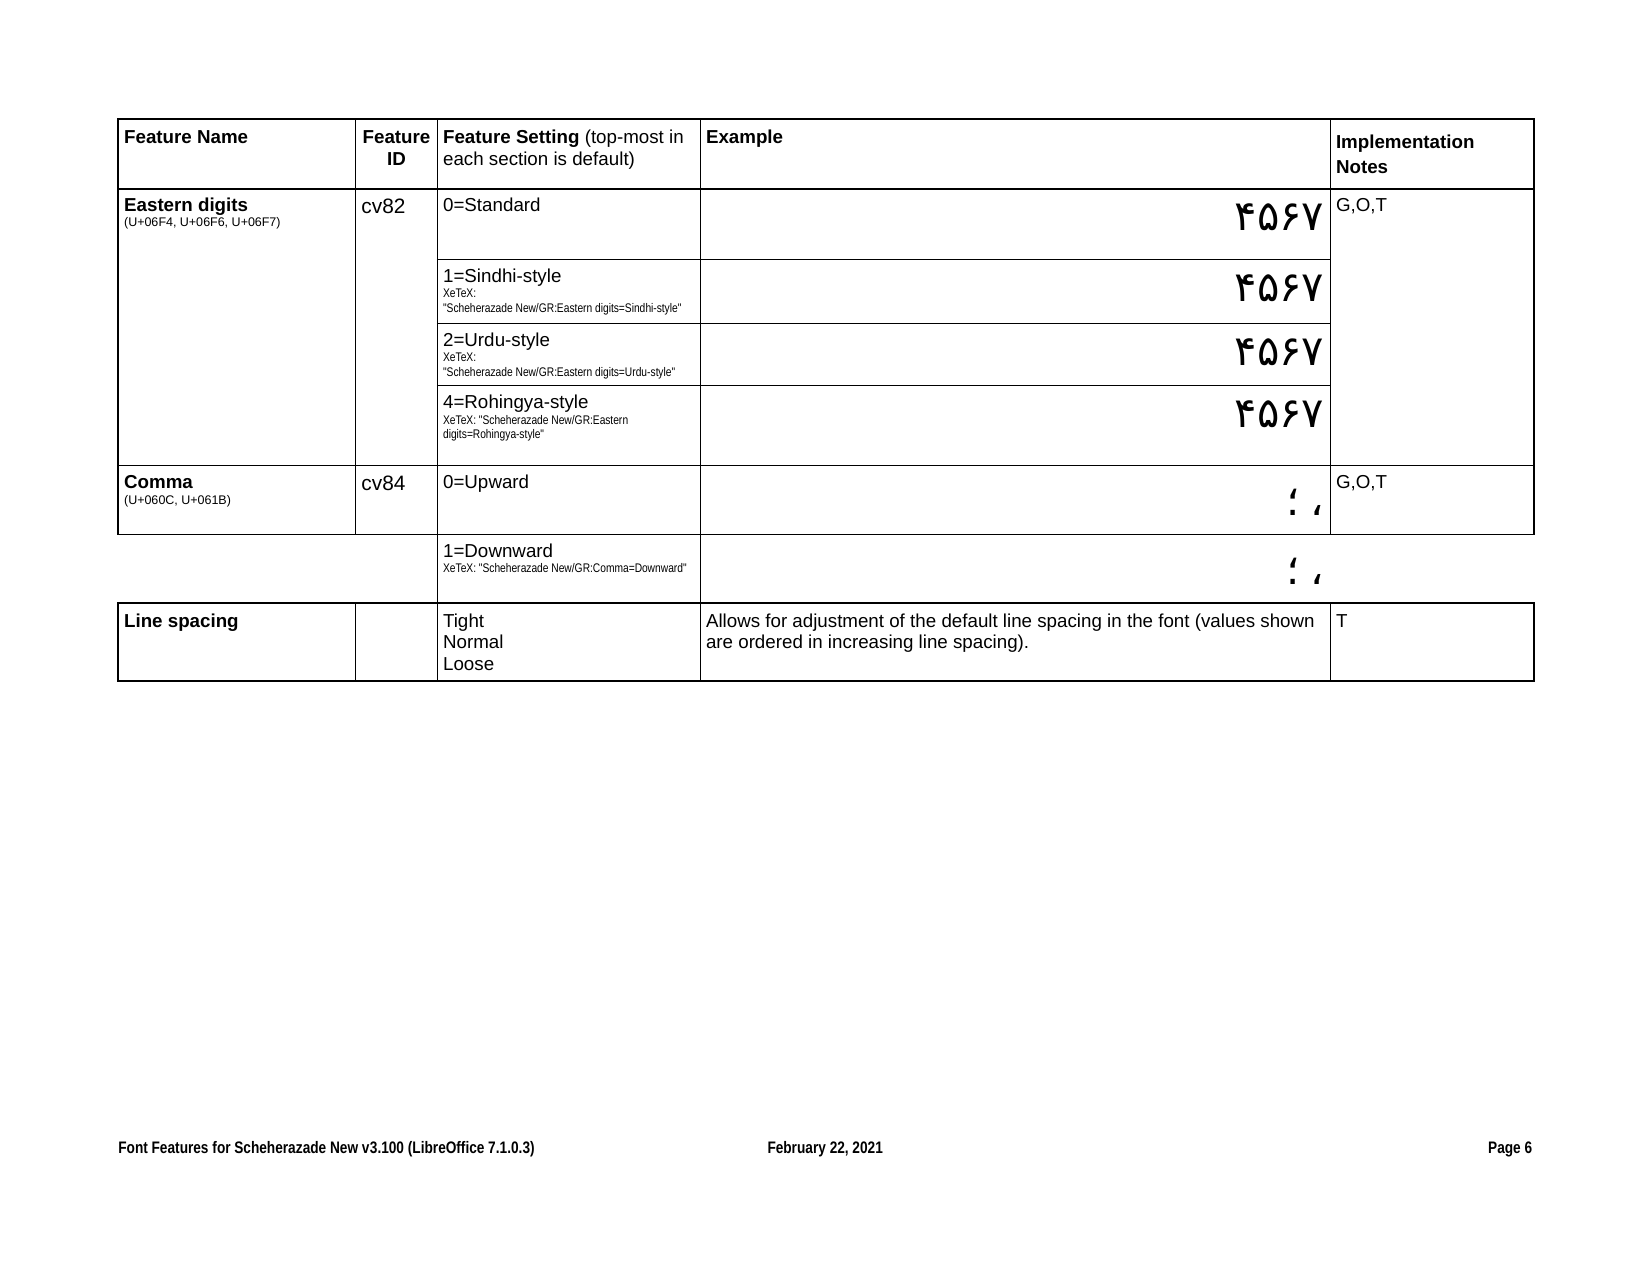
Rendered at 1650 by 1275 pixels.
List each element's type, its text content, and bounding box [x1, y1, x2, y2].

table_header Implementation Notes [1331, 120, 1533, 188]
table_cell Comma (U+060C, U+061B) [119, 466, 355, 534]
table_cell cv82 [356, 190, 437, 465]
table_cell ، ؛ [701, 535, 1330, 602]
table_cell 0=Upward [438, 466, 700, 534]
table_cell Eastern digits (U+06F4, U+06F6, U+06F7) [119, 190, 355, 465]
table_cell 4=Rohingya-style XeTeX: "Scheherazade New/GR:Eastern digits=Rohingya-style" [438, 386, 700, 465]
table_cell [356, 604, 437, 680]
table_cell ۴۵۶۷ [701, 190, 1330, 259]
table_header Example [701, 120, 1330, 188]
table_cell ۴۵۶۷ [701, 386, 1330, 465]
table_cell Line spacing [119, 604, 355, 680]
table_cell G,O,T [1331, 190, 1533, 465]
table_header Feature Name [119, 120, 355, 188]
table_cell ۴۵۶۷ [701, 324, 1330, 385]
table_header Feature Setting (top-most in each section is default) [438, 120, 700, 188]
table_cell Allows for adjustment of the default line spacing in the font (values shown are ordered in increasing line spacing). [701, 604, 1330, 680]
table_cell 2=Urdu-style XeTeX: "Scheherazade New/GR:Eastern digits=Urdu-style" [438, 324, 700, 385]
table_cell Tight Normal Loose [438, 604, 700, 680]
table_cell ، ؛ [701, 466, 1330, 534]
table_cell 1=Sindhi-style XeTeX: "Scheherazade New/GR:Eastern digits=Sindhi-style" [438, 260, 700, 323]
table_cell 0=Standard [438, 190, 700, 259]
table_cell 1=Downward XeTeX: "Scheherazade New/GR:Comma=Downward" [438, 535, 700, 602]
table_cell cv84 [356, 466, 437, 534]
table_header Feature ID [356, 120, 437, 188]
table_cell G,O,T [1331, 466, 1533, 534]
table_cell T [1331, 604, 1533, 680]
table_cell ۴۵۶۷ [701, 260, 1330, 323]
